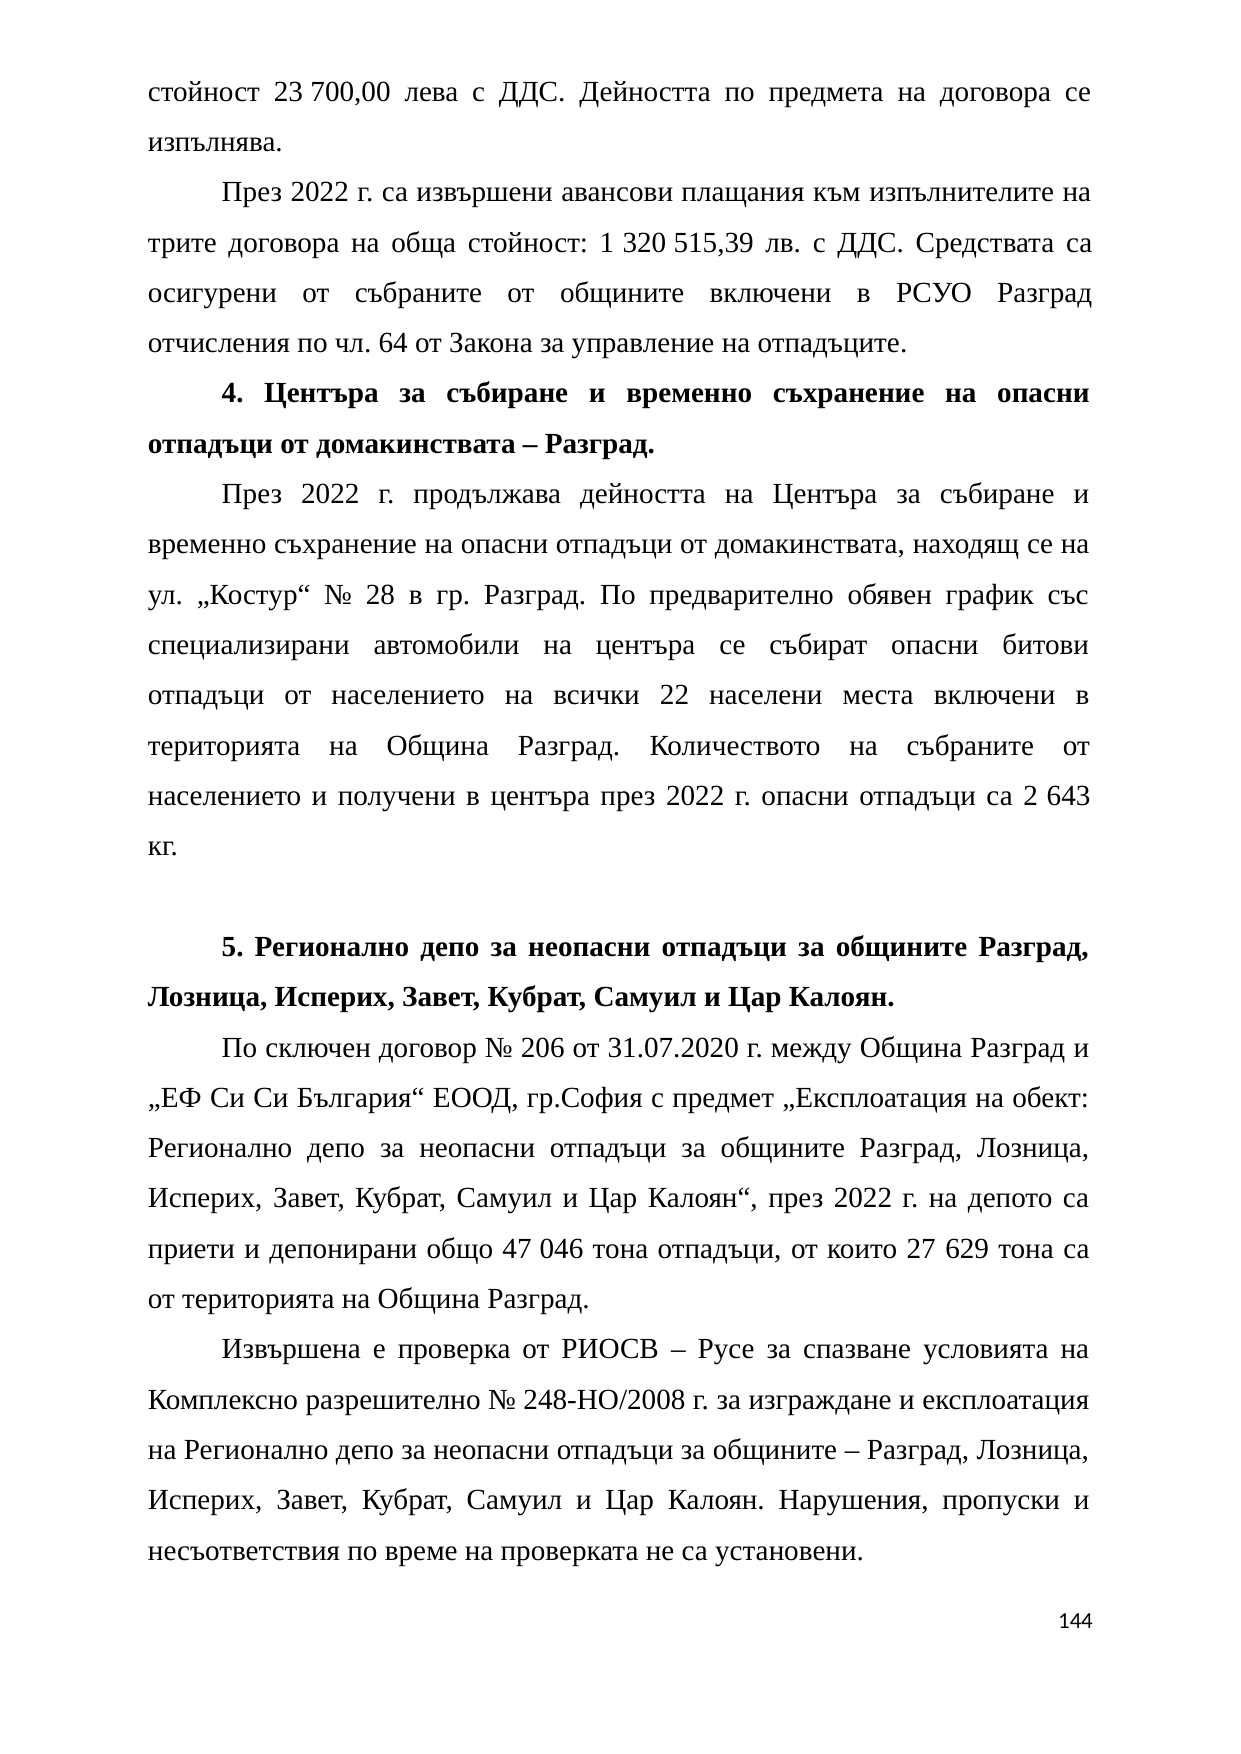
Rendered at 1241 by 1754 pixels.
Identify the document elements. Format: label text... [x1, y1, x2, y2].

text През 2022 г. са извършени авансови плащания към изпълнителите на трите договора на обща стойност: 1 320 515,39 лв. с ДДС. Средствата са осигурени от събраните от общините включени в РСУО Разград отчисления по чл. 64 от Закона за управление на отпадъците. [148, 174, 1093, 359]
text стойност 23 700,00 лева с ДДС. Дейността по предмета на договора се изпълнява. [148, 74, 1093, 158]
text 5. Регионално депо за неопасни отпадъци за общините Разград, Лозница, Исперих, Завет, Кубрат, Самуил и Цар Калоян. [148, 929, 1090, 1013]
text 4. Центъра за събиране и временно съхранение на опасни отпадъци от домакинствата – Разград. [148, 376, 1090, 459]
text През 2022 г. продължава дейността на Центъра за събиране и временно съхранение на опасни отпадъци от домакинствата, находящ се на ул. „Костур“ № 28 в гр. Разград. По предварително обявен график със специализирани автомобили на центъра се събират опасни битови отпадъци от населението на всички 22 населени места включени в територията на Община Разград. Количеството на събраните от населението и получени в центъра през 2022 г. опасни отпадъци са 2 643 кг. [148, 476, 1090, 862]
text По сключен договор № 206 от 31.07.2020 г. между Община Разград и „ЕФ Си Си България“ ЕООД, гр.София с предмет „Експлоатация на обект: Регионално депо за неопасни отпадъци за общините Разград, Лозница, Исперих, Завет, Кубрат, Самуил и Цар Калоян“, през 2022 г. на депото са приети и депонирани общо 47 046 тона отпадъци, от които 27 629 тона са от територията на Община Разград. [148, 1030, 1090, 1315]
text Извършена е проверка от РИОСВ – Русе за спазване условията на Комплексно разрешително № 248-НО/2008 г. за изграждане и експлоатация на Регионално депо за неопасни отпадъци за общините – Разград, Лозница, Исперих, Завет, Кубрат, Самуил и Цар Калоян. Нарушения, пропуски и несъответствия по време на проверката не са установени. [148, 1332, 1090, 1566]
